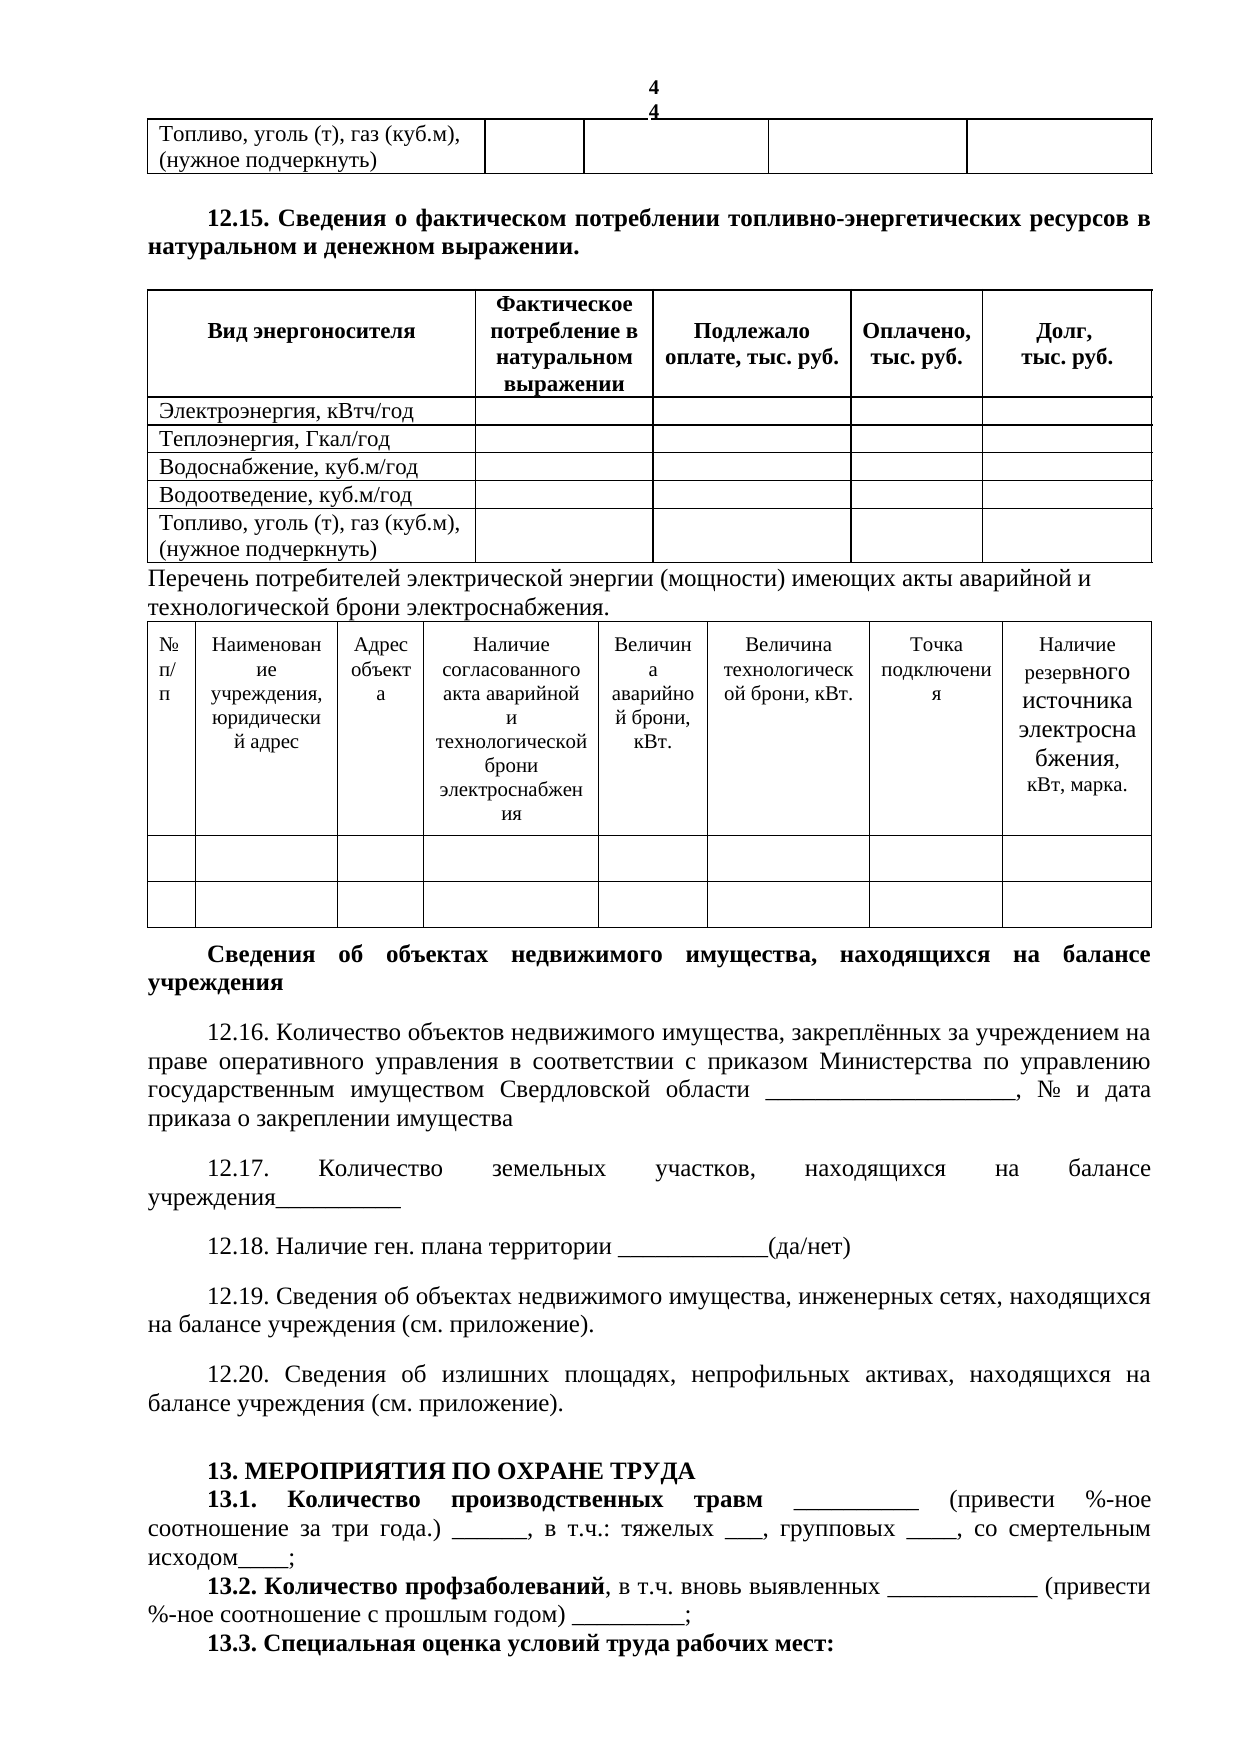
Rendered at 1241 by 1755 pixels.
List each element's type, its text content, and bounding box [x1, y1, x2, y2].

table_cell [476, 481, 652, 508]
table_cell [476, 453, 652, 480]
text 13. МЕРОПРИЯТИЯ ПО ОХРАНЕ ТРУДА [148, 1456, 1152, 1484]
text Сведения об объектах недвижимого имущества, находящихся на балансе учреждения [148, 939, 1152, 996]
table_header Точка подключения [870, 622, 1002, 835]
table_header Наименование учреждения, юридический адрес [196, 622, 337, 835]
table_header Наличие резервного источника электроснабжения, кВт, марка. [1003, 622, 1151, 835]
table_cell [338, 882, 423, 927]
table_cell [968, 120, 1151, 172]
table_header Вид энергоносителя [148, 291, 475, 396]
table_cell [983, 426, 1151, 452]
table_header Подлежало оплате, тыс. руб. [654, 291, 850, 396]
table_cell [1003, 836, 1151, 881]
table_cell Теплоэнергия, Гкал/год [148, 426, 475, 452]
table_cell [148, 882, 195, 927]
text 12.16. Количество объектов недвижимого имущества, закреплённых за учреждением на праве оперативного управления в соответствии с приказом Министерства по управлению государственным имуществом Свердловской области ____________________, № и дата приказа о закреплении имущества [148, 1017, 1152, 1132]
table_header Фактическое потребление в натуральном выражении [476, 291, 652, 396]
text 12.17. Количество земельных участков, находящихся на балансе учреждения__________ [148, 1153, 1152, 1210]
table_cell [1003, 882, 1151, 927]
table_cell [196, 836, 337, 881]
table_header Наличие согласованного акта аварийной и технологической брони электроснабжения [424, 622, 598, 835]
text 13.2. Количество профзаболеваний, в т.ч. вновь выявленных ____________ (привести %-ное соотношение с прошлым годом) _________; [148, 1571, 1152, 1628]
text 12.20. Сведения об излишних площадях, непрофильных активах, находящихся на балансе учреждения (см. приложение). [148, 1359, 1152, 1417]
table_cell [476, 426, 652, 452]
table_cell [148, 836, 195, 881]
text 12.19. Сведения об объектах недвижимого имущества, инженерных сетях, находящихся на балансе учреждения (см. приложение). [148, 1281, 1152, 1338]
table_cell [196, 882, 337, 927]
table_cell [708, 882, 869, 927]
table_header Оплачено, тыс. руб. [852, 291, 982, 396]
table_cell [599, 882, 707, 927]
text 12.18. Наличие ген. плана территории ____________(да/нет) [148, 1231, 1152, 1260]
table_cell [424, 882, 598, 927]
table_cell [708, 836, 869, 881]
table_header Величина аварийной брони, кВт. [599, 622, 707, 835]
table_cell Электроэнергия, кВтч/год [148, 398, 475, 424]
table_cell [424, 836, 598, 881]
table_cell [769, 120, 966, 172]
table_cell Водоотведение, куб.м/год [148, 481, 475, 508]
table_cell [983, 509, 1151, 562]
table_header Адрес объекта [338, 622, 423, 835]
table_cell [476, 398, 652, 424]
table_header № п/п [148, 622, 195, 835]
table_cell [852, 453, 982, 480]
table_cell [654, 509, 850, 562]
table_cell Водоснабжение, куб.м/год [148, 453, 475, 480]
table_cell [983, 453, 1151, 480]
table_cell [852, 509, 982, 562]
text 13.3. Специальная оценка условий труда рабочих мест: [148, 1628, 1152, 1657]
table_cell [870, 836, 1002, 881]
table_cell [852, 398, 982, 424]
table_cell [599, 836, 707, 881]
table_cell [486, 120, 583, 172]
text Перечень потребителей электрической энергии (мощности) имеющих акты аварийной и технологической брони электроснабжения. [148, 563, 1152, 621]
table_header Величина технологической брони, кВт. [708, 622, 869, 835]
table_cell [654, 426, 850, 452]
table_cell [983, 398, 1151, 424]
table_cell [654, 398, 850, 424]
table_cell [983, 481, 1151, 508]
table_cell [852, 426, 982, 452]
table_cell [338, 836, 423, 881]
table_header Долг, тыс. руб. [983, 291, 1151, 396]
text 13.1. Количество производственных травм __________ (привести %-ное соотношение за три года.) ______, в т.ч.: тяжелых ___, групповых ____, со смертельным исходом____; [148, 1484, 1152, 1571]
table_cell [852, 481, 982, 508]
table_cell [870, 882, 1002, 927]
table_cell [654, 453, 850, 480]
table_cell [654, 481, 850, 508]
table_cell [476, 509, 652, 562]
table_cell Топливо, уголь (т), газ (куб.м), (нужное подчеркнуть) [148, 120, 484, 172]
table_cell Топливо, уголь (т), газ (куб.м), (нужное подчеркнуть) [148, 509, 475, 562]
text 12.15. Сведения о фактическом потреблении топливно-энергетических ресурсов в натуральном и денежном выражении. [148, 203, 1152, 260]
table_cell [585, 120, 768, 172]
